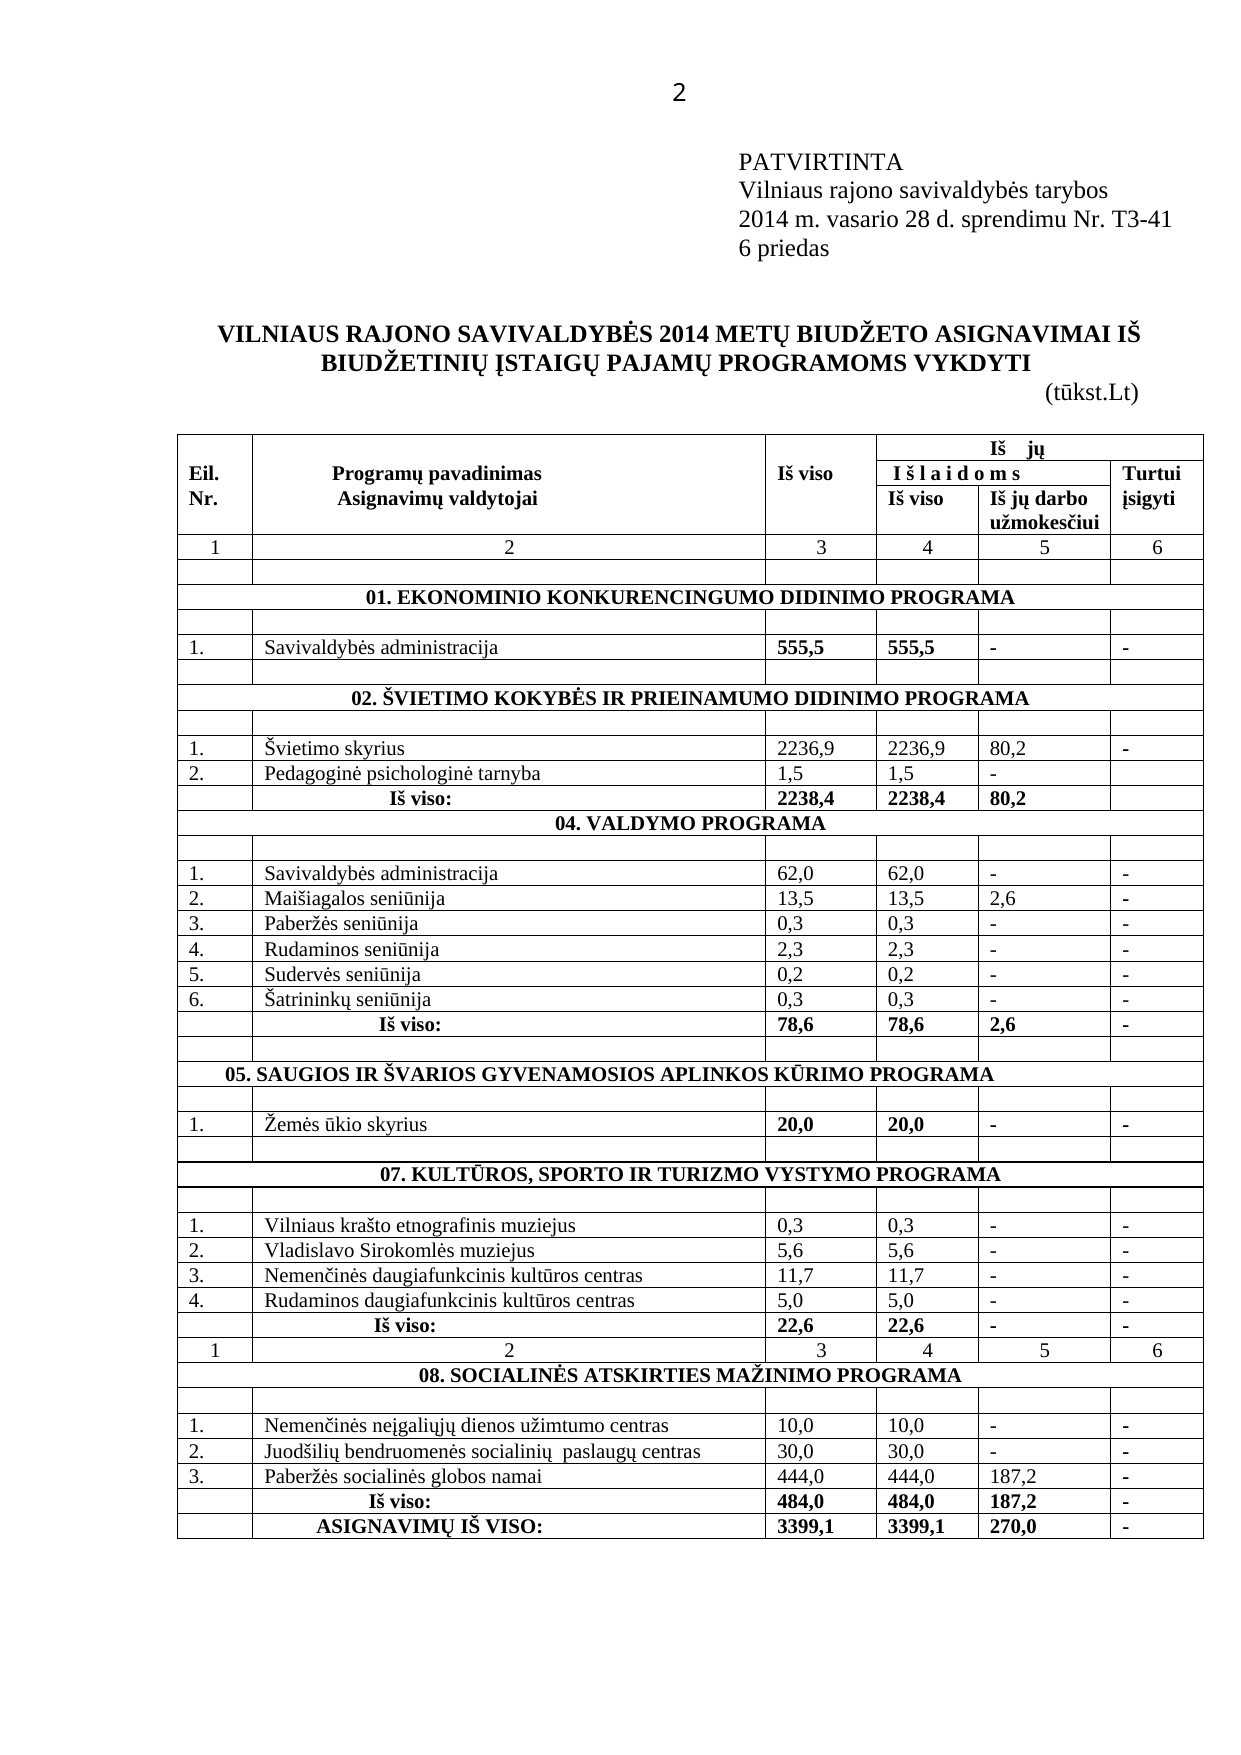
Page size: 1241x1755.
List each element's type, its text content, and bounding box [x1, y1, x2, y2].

table_cell [1111, 836, 1203, 860]
table_cell 2236,9 [766, 736, 876, 760]
table_cell - [1111, 1288, 1203, 1312]
table_cell 4 [877, 1338, 978, 1362]
table_cell Sudervės seniūnija [253, 962, 765, 986]
table_cell 270,0 [979, 1514, 1110, 1538]
table_cell [979, 560, 1110, 584]
table_header [766, 435, 876, 459]
table_cell Iš viso [766, 460, 876, 484]
table_cell - [1111, 1238, 1203, 1262]
table_cell [1111, 610, 1203, 634]
table_cell Nr. [178, 485, 252, 534]
table_cell 2. [178, 761, 252, 785]
table_cell 3. [178, 1263, 252, 1287]
table_cell 484,0 [877, 1489, 978, 1513]
table_cell - [1111, 1464, 1203, 1488]
table_cell [766, 836, 876, 860]
table_cell - [979, 962, 1110, 986]
table_cell - [979, 635, 1110, 659]
table_cell - [1111, 736, 1203, 760]
table_cell Iš jų darbo užmokesčiui [979, 486, 1110, 534]
table_cell 3399,1 [877, 1514, 978, 1538]
table_cell - [979, 987, 1110, 1011]
table_cell 3. [178, 911, 252, 935]
table_cell 3. [178, 1464, 252, 1488]
table_cell [1111, 560, 1203, 584]
table_cell 4 [877, 535, 978, 559]
table_cell [178, 660, 252, 684]
table_cell [877, 836, 978, 860]
table_cell [253, 1087, 765, 1111]
table_cell Iš viso: [253, 1313, 765, 1337]
table_cell 5,6 [766, 1238, 876, 1262]
table_cell - [979, 1213, 1110, 1237]
table_cell [1111, 660, 1203, 684]
table_cell ASIGNAVIMŲ IŠ VISO: [253, 1514, 765, 1538]
table_header [253, 435, 765, 459]
table_cell [253, 610, 765, 634]
table_cell [178, 560, 252, 584]
table_cell 07. KULTŪROS, SPORTO IR TURIZMO VYSTYMO PROGRAMA [178, 1163, 1203, 1186]
table_cell 20,0 [766, 1112, 876, 1136]
table_cell 0,2 [877, 962, 978, 986]
table_cell Iš viso: [253, 786, 765, 810]
table_cell 2236,9 [877, 736, 978, 760]
table_cell 05. SAUGIOS IR ŠVARIOS GYVENAMOSIOS APLINKOS KŪRIMO PROGRAMA [178, 1062, 1203, 1086]
table_cell 13,5 [877, 886, 978, 910]
text 6 priedas [738, 233, 1181, 262]
table_cell - [1111, 886, 1203, 910]
table_cell 1. [178, 1112, 252, 1136]
table_cell 1. [178, 1213, 252, 1237]
table_cell [877, 1037, 978, 1061]
table_cell 1 [178, 535, 252, 559]
table_cell 2 [253, 1338, 765, 1362]
table_cell 1,5 [766, 761, 876, 785]
table_cell Asignavimų valdytojai [253, 485, 765, 534]
table_cell 0,3 [766, 911, 876, 935]
table_cell 555,5 [766, 635, 876, 659]
table_cell 4. [178, 936, 252, 961]
table_cell Paberžės socialinės globos namai [253, 1464, 765, 1488]
table_cell 5,0 [877, 1288, 978, 1312]
table_cell Šatrininkų seniūnija [253, 987, 765, 1011]
table_cell 5,6 [877, 1238, 978, 1262]
table_cell 10,0 [766, 1414, 876, 1437]
table_cell Pedagoginė psichologinė tarnyba [253, 761, 765, 785]
table_cell [877, 1137, 978, 1161]
table_cell Programų pavadinimas [253, 460, 765, 484]
table_cell 3399,1 [766, 1514, 876, 1538]
table_cell [178, 610, 252, 634]
table_cell - [1111, 861, 1203, 885]
table_cell 5. [178, 962, 252, 986]
table_cell 6. [178, 987, 252, 1011]
table_cell 22,6 [766, 1313, 876, 1337]
table_cell [766, 1087, 876, 1111]
table_cell 78,6 [766, 1012, 876, 1036]
table_cell [766, 1037, 876, 1061]
table_cell Iš viso [877, 486, 978, 534]
table_cell [877, 560, 978, 584]
table_cell - [1111, 1489, 1203, 1513]
table_cell 1. [178, 1414, 252, 1437]
table_cell [979, 1137, 1110, 1161]
table_cell Vladislavo Sirokomlės muziejus [253, 1238, 765, 1262]
table_cell 10,0 [877, 1414, 978, 1437]
table_cell [253, 1188, 765, 1212]
table_cell [1111, 1188, 1203, 1212]
text Vilniaus rajono savivaldybės tarybos [738, 176, 1181, 204]
table_cell - [1111, 962, 1203, 986]
table_cell - [1111, 1439, 1203, 1463]
table_cell - [1111, 987, 1203, 1011]
table_cell - [1111, 1263, 1203, 1287]
table_cell 2238,4 [877, 786, 978, 810]
table_cell Švietimo skyrius [253, 736, 765, 760]
text 2014 m. vasario 28 d. sprendimu Nr. T3-41 [738, 204, 1181, 233]
table_cell [1111, 1137, 1203, 1161]
table_cell 2. [178, 886, 252, 910]
table_cell [1111, 786, 1203, 810]
table_cell 484,0 [766, 1489, 876, 1513]
table_cell 0,3 [766, 987, 876, 1011]
table_cell I š l a i d o m s [877, 461, 1110, 484]
table_cell [178, 711, 252, 734]
table_cell 6 [1111, 535, 1203, 559]
table_cell [1111, 1037, 1203, 1061]
table_cell 1. [178, 736, 252, 760]
table_cell 5 [979, 535, 1110, 559]
table_cell 5,0 [766, 1288, 876, 1312]
table_cell [178, 1137, 252, 1161]
table_cell 0,2 [766, 962, 876, 986]
table_cell [253, 836, 765, 860]
table_cell [253, 1388, 765, 1412]
table_cell 80,2 [979, 786, 1110, 810]
table_header Iš jų [978, 435, 1111, 459]
table_cell - [1111, 1112, 1203, 1136]
table_cell - [1111, 911, 1203, 935]
table_cell 6 [1111, 1338, 1203, 1362]
table_cell 11,7 [766, 1263, 876, 1287]
table_cell - [979, 1238, 1110, 1262]
table_cell - [1111, 1213, 1203, 1237]
table_cell [766, 1388, 876, 1412]
table_cell 2. [178, 1238, 252, 1262]
table_cell [979, 610, 1110, 634]
table_cell 1. [178, 635, 252, 659]
table_cell 2238,4 [766, 786, 876, 810]
table_cell Savivaldybės administracija [253, 861, 765, 885]
table_cell [1111, 1388, 1203, 1412]
table_cell [178, 1012, 252, 1036]
table_cell [178, 1087, 252, 1111]
table_cell - [979, 1263, 1110, 1287]
table_cell [877, 1388, 978, 1412]
table_cell 22,6 [877, 1313, 978, 1337]
table_cell 5 [979, 1338, 1110, 1362]
table_cell 20,0 [877, 1112, 978, 1136]
table_cell [766, 610, 876, 634]
table_cell [1111, 761, 1203, 785]
table_cell [766, 485, 876, 534]
table_cell [178, 1188, 252, 1212]
text PATVIRTINTA [738, 147, 1181, 176]
table_cell - [979, 1112, 1110, 1136]
table_cell [253, 560, 765, 584]
table_cell - [1111, 635, 1203, 659]
table_cell - [1111, 1414, 1203, 1437]
table_cell [178, 1489, 252, 1513]
table_cell [766, 1188, 876, 1212]
table_cell [979, 660, 1110, 684]
table_cell [253, 1137, 765, 1161]
table_cell [979, 711, 1110, 734]
table_cell [178, 1388, 252, 1412]
table_cell [178, 1037, 252, 1061]
table_cell - [1111, 1514, 1203, 1538]
table_cell 78,6 [877, 1012, 978, 1036]
table_cell 2. [178, 1439, 252, 1463]
table_cell [1111, 1087, 1203, 1111]
table_cell 08. SOCIALINĖS ATSKIRTIES MAŽINIMO PROGRAMA [178, 1363, 1203, 1387]
table_cell Maišiagalos seniūnija [253, 886, 765, 910]
table_cell [979, 1037, 1110, 1061]
table_cell 187,2 [979, 1489, 1110, 1513]
table_cell [178, 1313, 252, 1337]
table_cell 555,5 [877, 635, 978, 659]
table_cell 11,7 [877, 1263, 978, 1287]
table_cell 0,3 [766, 1213, 876, 1237]
table_cell [979, 1087, 1110, 1111]
table_cell Rudaminos daugiafunkcinis kultūros centras [253, 1288, 765, 1312]
table_cell 02. ŠVIETIMO KOKYBĖS IR PRIEINAMUMO DIDINIMO PROGRAMA [178, 685, 1203, 709]
table_cell 62,0 [877, 861, 978, 885]
table_cell 1,5 [877, 761, 978, 785]
table_cell - [979, 936, 1110, 961]
table_cell Iš viso: [253, 1012, 765, 1036]
table_cell 30,0 [877, 1439, 978, 1463]
table_cell 04. VALDYMO PROGRAMA [178, 811, 1203, 835]
table_cell - [979, 761, 1110, 785]
table_cell Eil. [178, 460, 252, 484]
table_cell [877, 711, 978, 734]
table_cell 1. [178, 861, 252, 885]
table_cell - [1111, 936, 1203, 961]
text (tūkst.Lt) [177, 377, 1181, 406]
table_cell 444,0 [766, 1464, 876, 1488]
table_cell [253, 711, 765, 734]
table_cell 0,3 [877, 911, 978, 935]
table_cell 2,6 [979, 1012, 1110, 1036]
table_cell 2,3 [766, 936, 876, 961]
table_header [1111, 435, 1203, 459]
table_cell 187,2 [979, 1464, 1110, 1488]
table_cell Rudaminos seniūnija [253, 936, 765, 961]
table_cell [766, 711, 876, 734]
table_cell 0,3 [877, 1213, 978, 1237]
table_cell [979, 1188, 1110, 1212]
table_cell [877, 1188, 978, 1212]
table_cell [253, 1037, 765, 1061]
table_cell [766, 1137, 876, 1161]
table_cell [178, 836, 252, 860]
table_cell [979, 1388, 1110, 1412]
table_cell [178, 786, 252, 810]
table_cell [877, 1087, 978, 1111]
table_cell Žemės ūkio skyrius [253, 1112, 765, 1136]
table_cell - [979, 1288, 1110, 1312]
table_cell Vilniaus krašto etnografinis muziejus [253, 1213, 765, 1237]
table_header [877, 435, 978, 459]
table_cell 3 [766, 535, 876, 559]
table_cell Paberžės seniūnija [253, 911, 765, 935]
table_cell - [979, 1414, 1110, 1437]
table_cell - [979, 1313, 1110, 1337]
table_cell 444,0 [877, 1464, 978, 1488]
table_cell [979, 836, 1110, 860]
table_cell 30,0 [766, 1439, 876, 1463]
table_cell Nemenčinės neįgaliųjų dienos užimtumo centras [253, 1414, 765, 1437]
table_cell [766, 660, 876, 684]
table_cell 1 [178, 1338, 252, 1362]
table_cell [1111, 711, 1203, 734]
text VILNIAUS RAJONO SAVIVALDYBĖS 2014 METŲ BIUDŽETO ASIGNAVIMAI IŠ BIUDŽETINIŲ ĮSTAIGŲ PAJAMŲ PROGRAMOMS VYKDYTI [177, 319, 1181, 377]
table_cell - [979, 911, 1110, 935]
table_cell [178, 1514, 252, 1538]
table_cell - [979, 861, 1110, 885]
table_header [178, 435, 252, 459]
table_cell 0,3 [877, 987, 978, 1011]
table_cell Juodšilių bendruomenės socialinių paslaugų centras [253, 1439, 765, 1463]
table_cell - [979, 1439, 1110, 1463]
table_cell - [1111, 1012, 1203, 1036]
table_cell Iš viso: [253, 1489, 765, 1513]
table_cell 3 [766, 1338, 876, 1362]
table_cell Nemenčinės daugiafunkcinis kultūros centras [253, 1263, 765, 1287]
table_cell [877, 610, 978, 634]
table_cell 80,2 [979, 736, 1110, 760]
table_cell [877, 660, 978, 684]
table_cell Savivaldybės administracija [253, 635, 765, 659]
table_cell 13,5 [766, 886, 876, 910]
table_cell - [1111, 1313, 1203, 1337]
table_cell [766, 560, 876, 584]
table_cell 2,6 [979, 886, 1110, 910]
table_cell [253, 660, 765, 684]
table_cell Turtui [1111, 461, 1203, 484]
table_cell 4. [178, 1288, 252, 1312]
table_cell įsigyti [1111, 485, 1203, 534]
table_cell 01. EKONOMINIO KONKURENCINGUMO DIDINIMO PROGRAMA [178, 585, 1203, 609]
table_cell 2,3 [877, 936, 978, 961]
table_cell 2 [253, 535, 765, 559]
table_cell 62,0 [766, 861, 876, 885]
